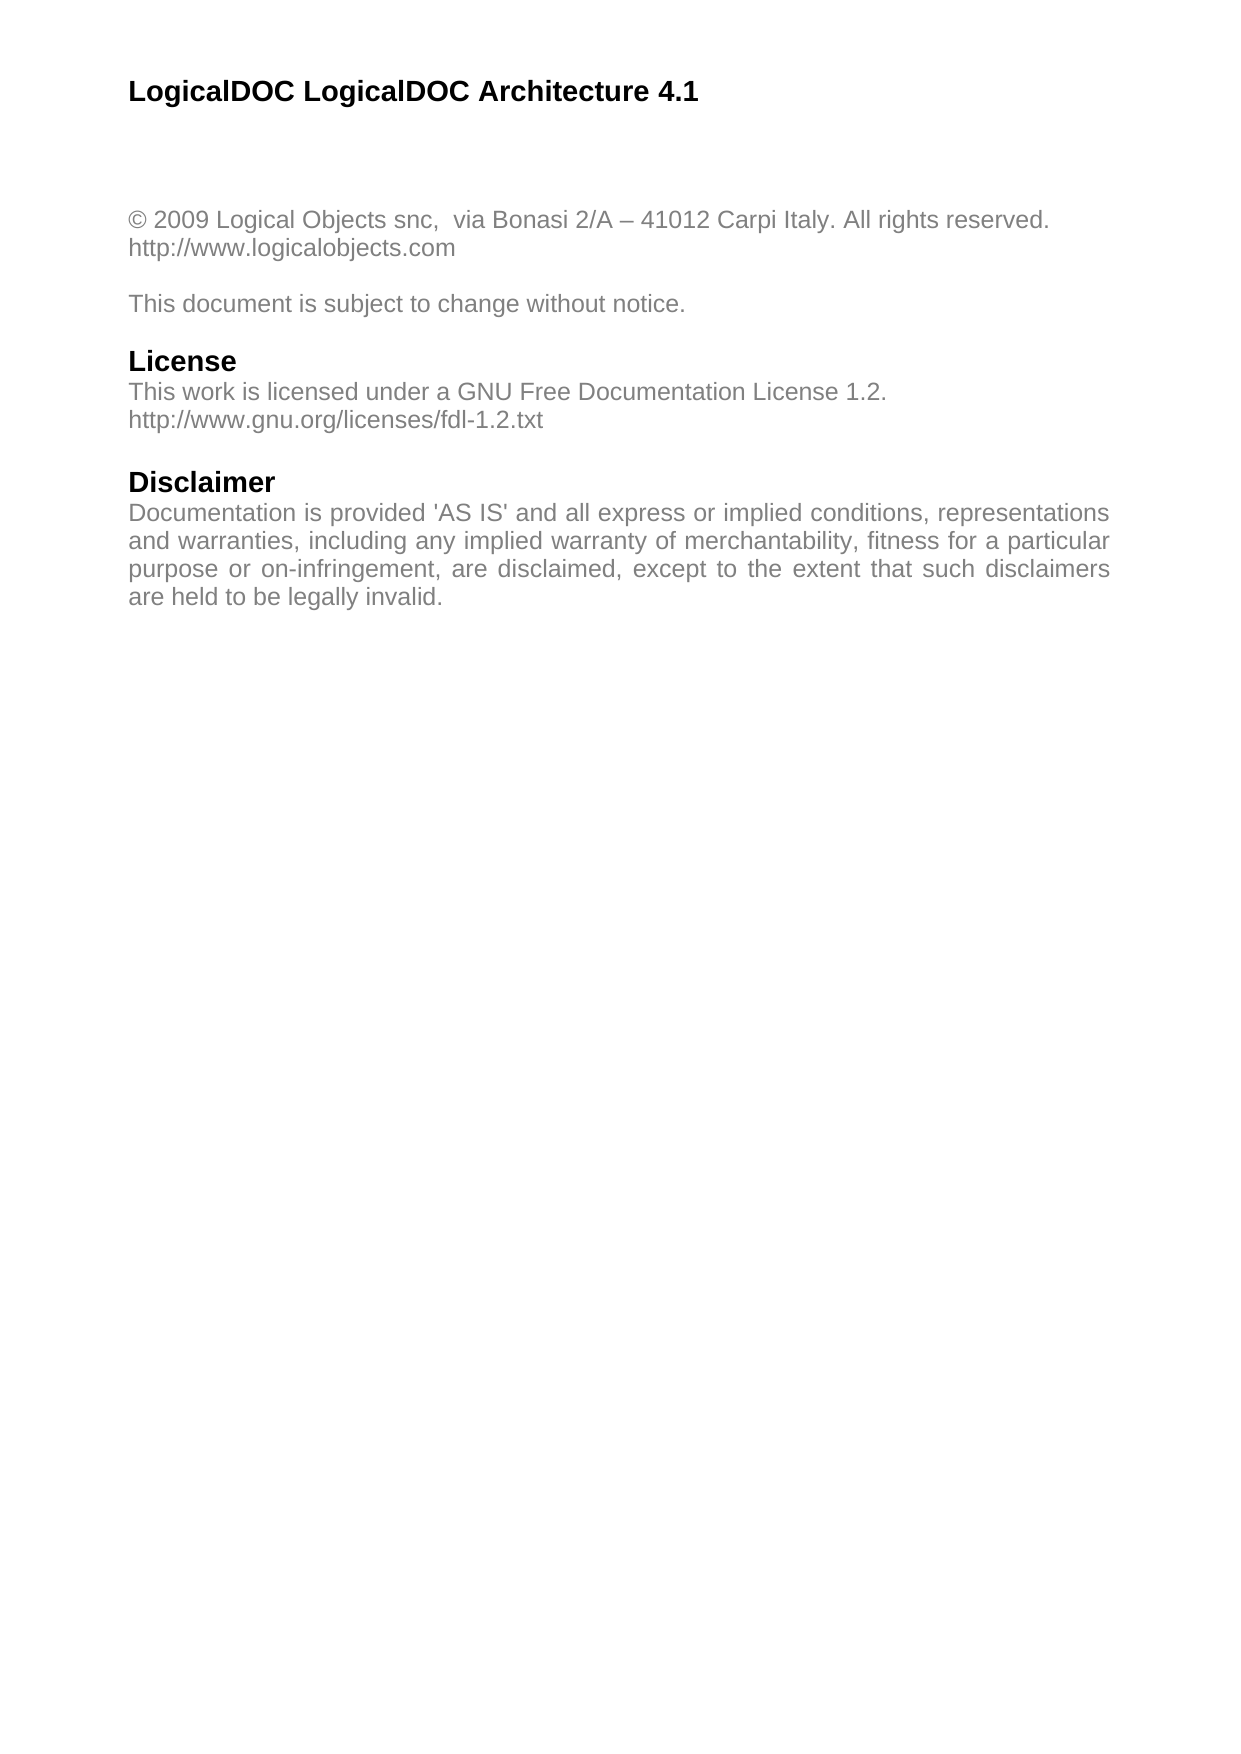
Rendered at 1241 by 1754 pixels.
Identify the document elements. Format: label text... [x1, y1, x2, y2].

text http://www.gnu.org/licenses/fdl-1.2.txt [128, 406, 1112, 434]
text © 2009 Logical Objects snc, via Bonasi 2/A – 41012 Carpi Italy. All rights reserved. [128, 206, 1112, 234]
text This document is subject to change without notice. [128, 289, 1112, 317]
text License [128, 345, 1112, 378]
text This work is licensed under a GNU Free Documentation License 1.2. [128, 378, 1112, 406]
text Documentation is provided 'AS IS' and all express or implied conditions, representations and warranties, including any implied warranty of merchantability, fitness for a particular purpose or on-infringement, are disclaimed, except to the extent that such disclaimers are held to be legally invalid. [128, 499, 1112, 611]
text Disclaimer [128, 466, 1112, 499]
text http://www.logicalobjects.com [128, 234, 1112, 262]
